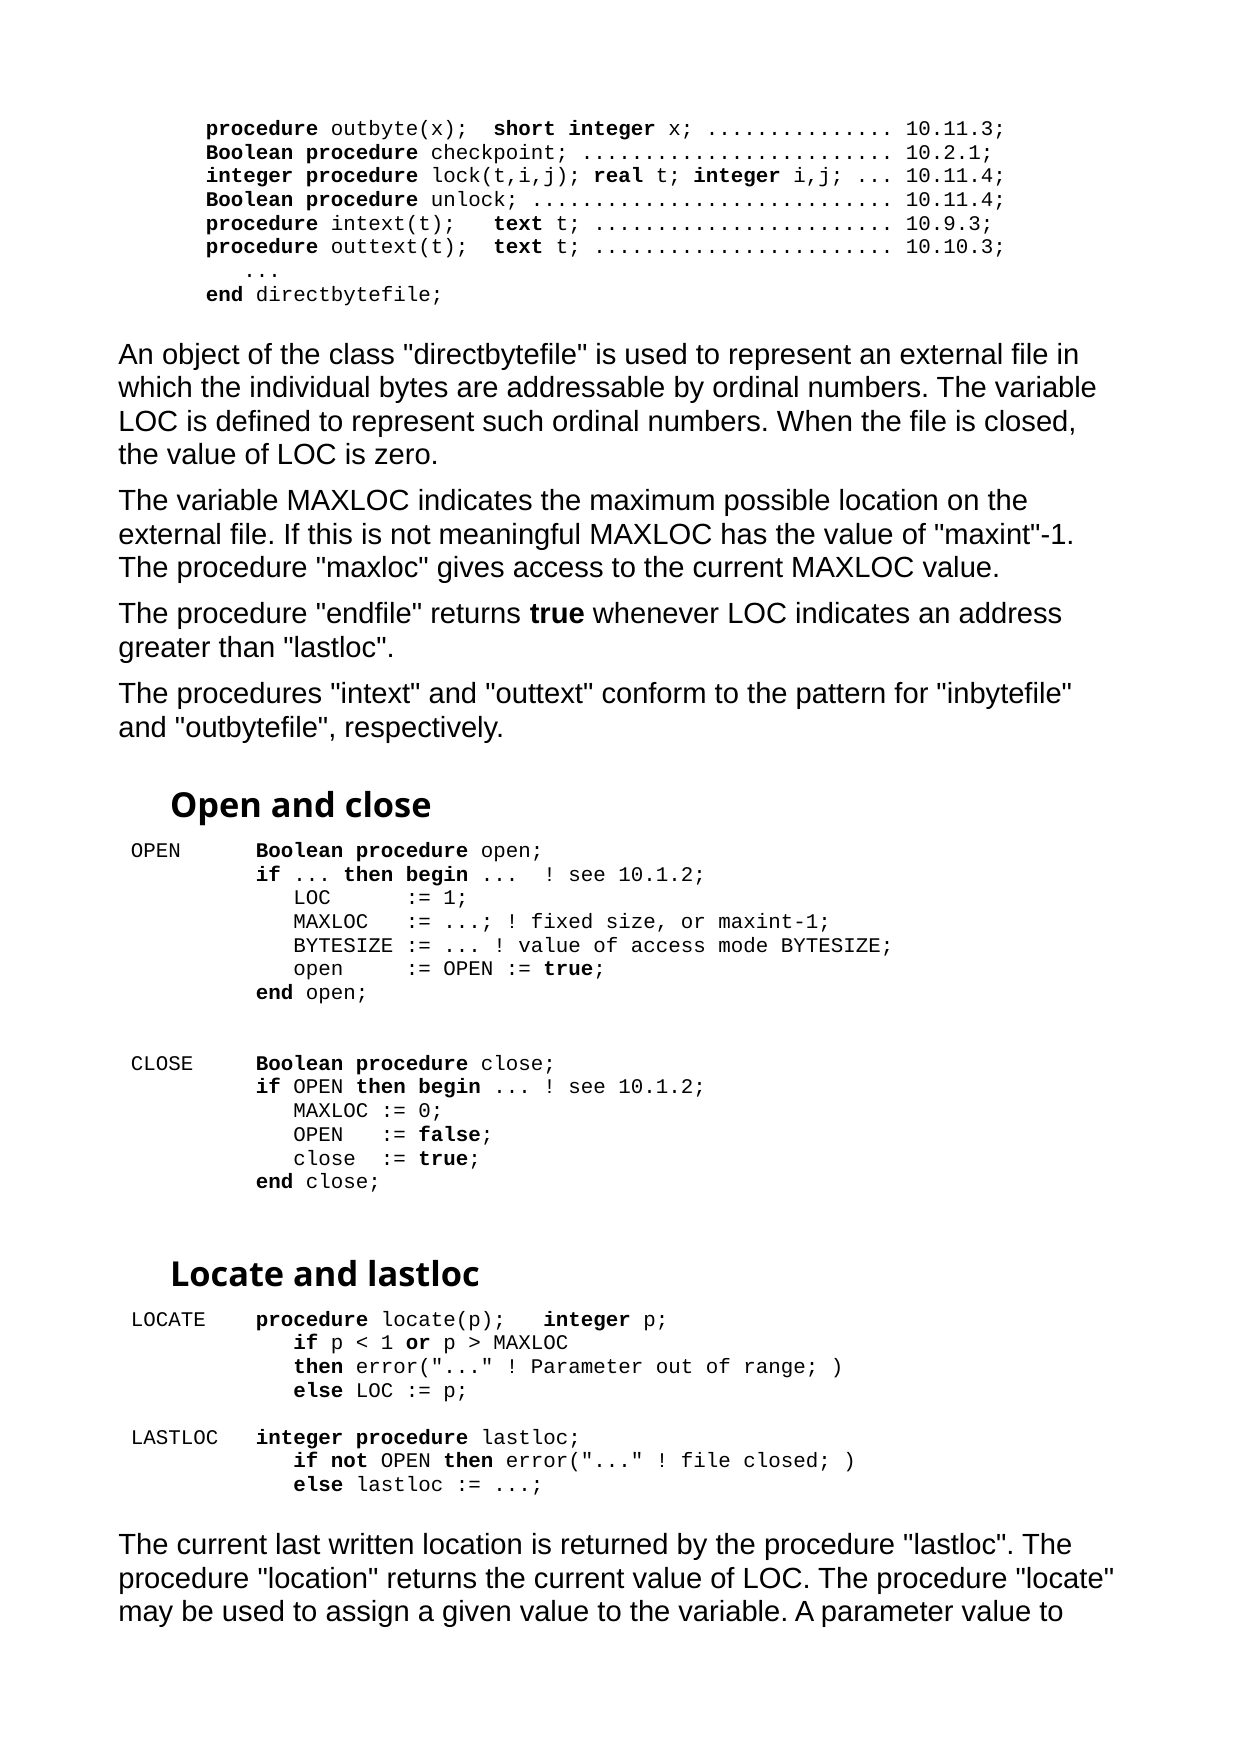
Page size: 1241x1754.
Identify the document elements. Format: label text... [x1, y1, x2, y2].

subtitle Locate and lastloc [170, 1249, 1122, 1296]
text Boolean procedure unlock; ............................. 10.11.4; [118, 189, 1122, 213]
text OPEN := false; [118, 1124, 1122, 1147]
text integer procedure lock(t,i,j); real t; integer i,j; ... 10.11.4; [118, 165, 1122, 189]
text MAXLOC := ...; ! fixed size, or maxint-1; [118, 911, 1122, 935]
text The procedure "endfile" returns true whenever LOC indicates an address greater than "lastloc". [118, 597, 1122, 664]
text CLOSE Boolean procedure close; [118, 1053, 1122, 1077]
text procedure outbyte(x); short integer x; ............... 10.11.3; [118, 118, 1122, 142]
text end open; [118, 982, 1122, 1006]
text else LOC := p; [118, 1379, 1122, 1403]
text procedure outtext(t); text t; ........................ 10.10.3; [118, 236, 1122, 260]
text end close; [118, 1171, 1122, 1195]
text LASTLOC integer procedure lastloc; [118, 1427, 1122, 1451]
text Boolean procedure checkpoint; ......................... 10.2.1; [118, 142, 1122, 165]
text An object of the class "directbytefile" is used to represent an external file in which the individual bytes are addressable by ordinal numbers. The variable LOC is defined to represent such ordinal numbers. When the file is closed, the value of LOC is zero. [118, 337, 1122, 471]
text The variable MAXLOC indicates the maximum possible location on the external file. If this is not meaningful MAXLOC has the value of "maxint"-1. The procedure "maxloc" gives access to the current MAXLOC value. [118, 483, 1122, 584]
text close := true; [118, 1147, 1122, 1171]
text LOCATE procedure locate(p); integer p; [118, 1309, 1122, 1332]
text end directbytefile; [118, 284, 1122, 307]
text The procedures "intext" and "outtext" conform to the pattern for "inbytefile" and "outbytefile", respectively. [118, 676, 1122, 743]
text if p < 1 or p > MAXLOC [118, 1332, 1122, 1356]
text ... [118, 260, 1122, 284]
text OPEN Boolean procedure open; [118, 840, 1122, 864]
text procedure intext(t); text t; ........................ 10.9.3; [118, 213, 1122, 236]
subtitle Open and close [170, 781, 1122, 828]
text if not OPEN then error("..." ! file closed; ) [118, 1451, 1122, 1474]
text MAXLOC := 0; [118, 1100, 1122, 1124]
text BYTESIZE := ... ! value of access mode BYTESIZE; [118, 935, 1122, 958]
text The current last written location is returned by the procedure "lastloc". The procedure "location" returns the current value of LOC. The procedure "locate" may be used to assign a given value to the variable. A parameter value to [118, 1527, 1122, 1628]
text open := OPEN := true; [118, 958, 1122, 982]
text if ... then begin ... ! see 10.1.2; [118, 864, 1122, 887]
text LOC := 1; [118, 887, 1122, 911]
text then error("..." ! Parameter out of range; ) [118, 1356, 1122, 1379]
text else lastloc := ...; [118, 1474, 1122, 1498]
text if OPEN then begin ... ! see 10.1.2; [118, 1077, 1122, 1100]
